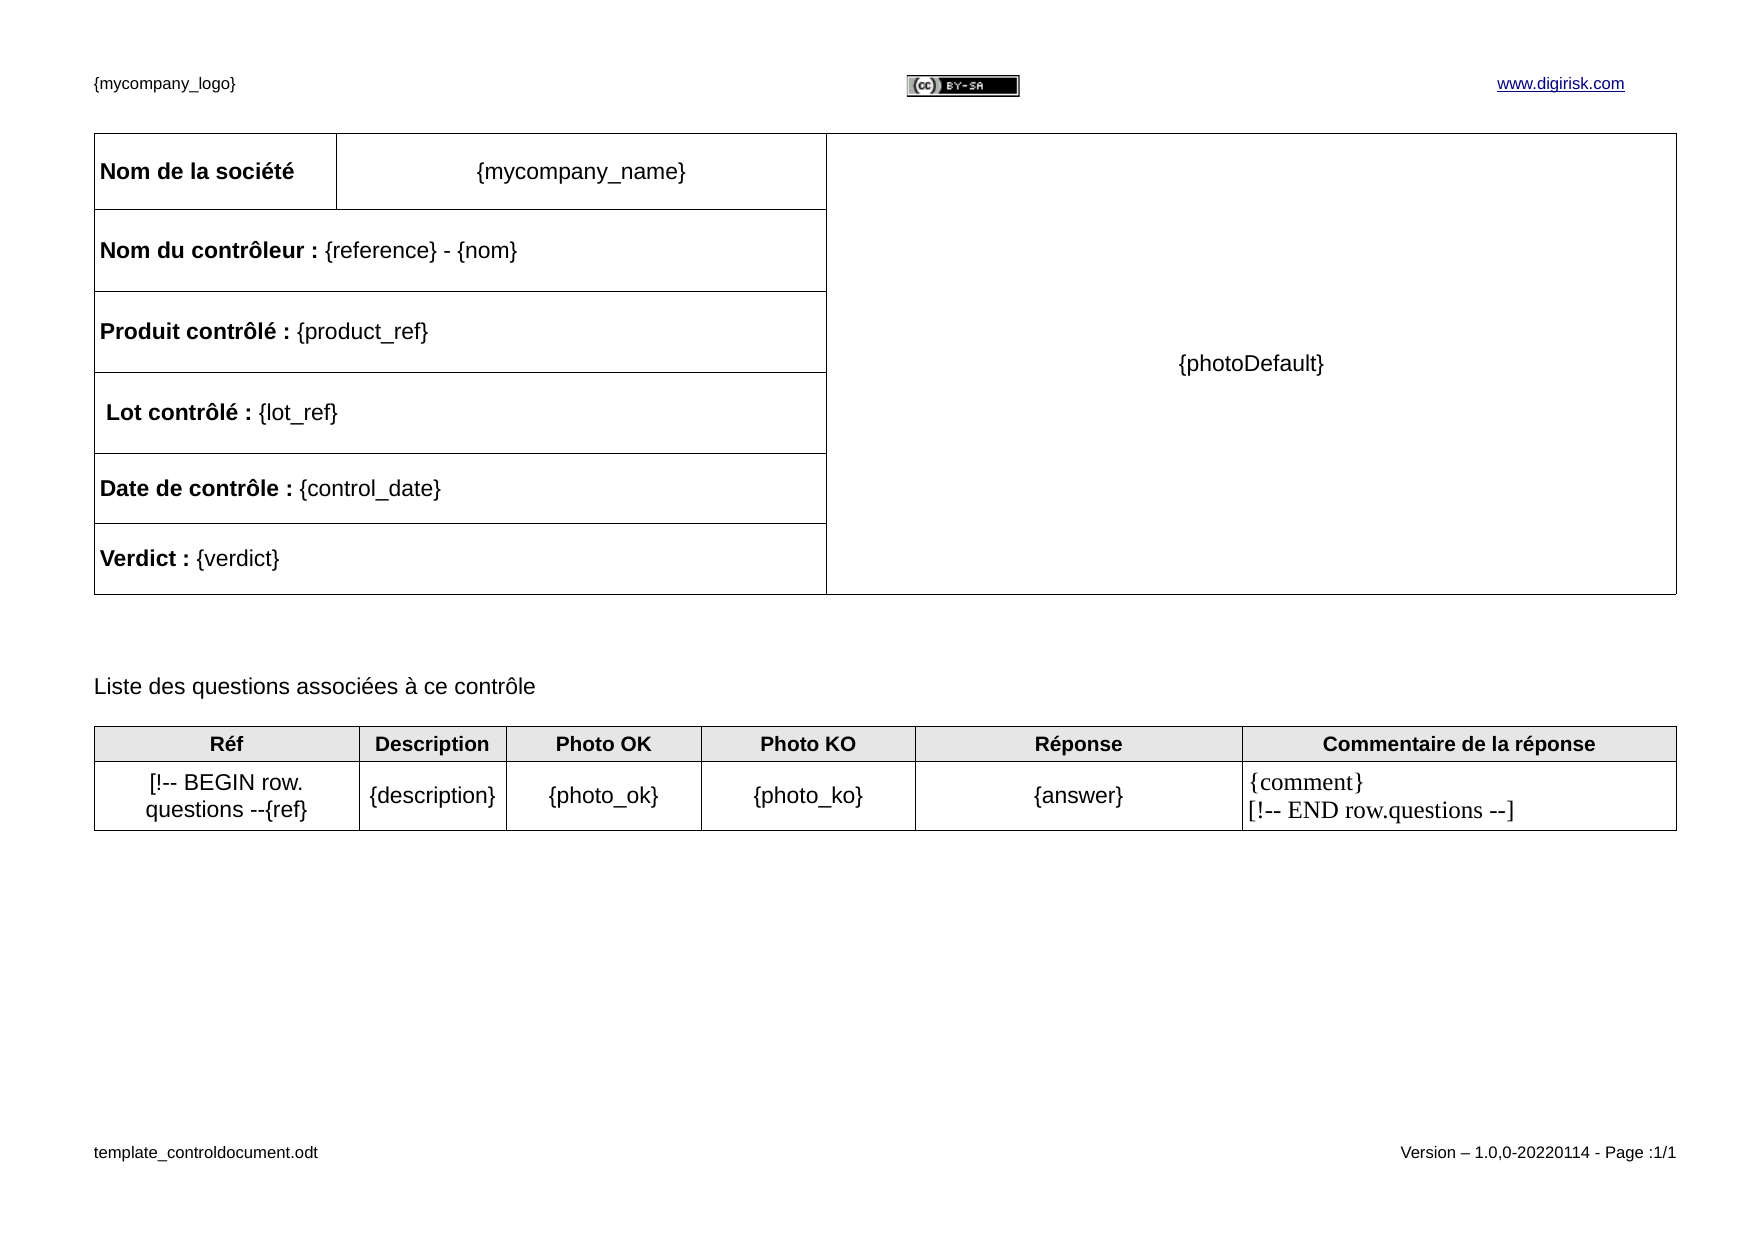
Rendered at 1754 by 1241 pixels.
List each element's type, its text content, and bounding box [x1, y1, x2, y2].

table_cell {photo_ko} [702, 762, 915, 830]
table_header Photo OK [507, 727, 701, 761]
table_cell Nom du contrôleur : {reference} - {nom} [95, 210, 826, 291]
table_header Photo KO [702, 727, 915, 761]
picture [906, 75, 1020, 97]
table_header Commentaire de la réponse [1243, 727, 1676, 761]
table_cell Lot contrôlé : {lot_ref} [95, 373, 826, 453]
text Liste des questions associées à ce contrôle [94, 673, 1676, 699]
table_cell [!-- BEGIN row. questions --{ref} [95, 762, 359, 830]
table_cell Date de contrôle : {control_date} [95, 454, 826, 523]
table_cell {photo_ok} [507, 762, 701, 830]
table_cell {description} [360, 762, 506, 830]
table_cell Verdict : {verdict} [95, 524, 826, 594]
table_cell {comment} [!-- END row.questions --] [1243, 762, 1676, 830]
table_cell Produit contrôlé : {product_ref} [95, 292, 826, 372]
table_cell {answer} [916, 762, 1242, 830]
table_header Description [360, 727, 506, 761]
table_header Nom de la société [95, 134, 336, 209]
table_header Réponse [916, 727, 1242, 761]
table_header {photoDefault} [827, 134, 1676, 594]
table_header {mycompany_name} [337, 134, 826, 209]
table_header Réf [95, 727, 359, 761]
